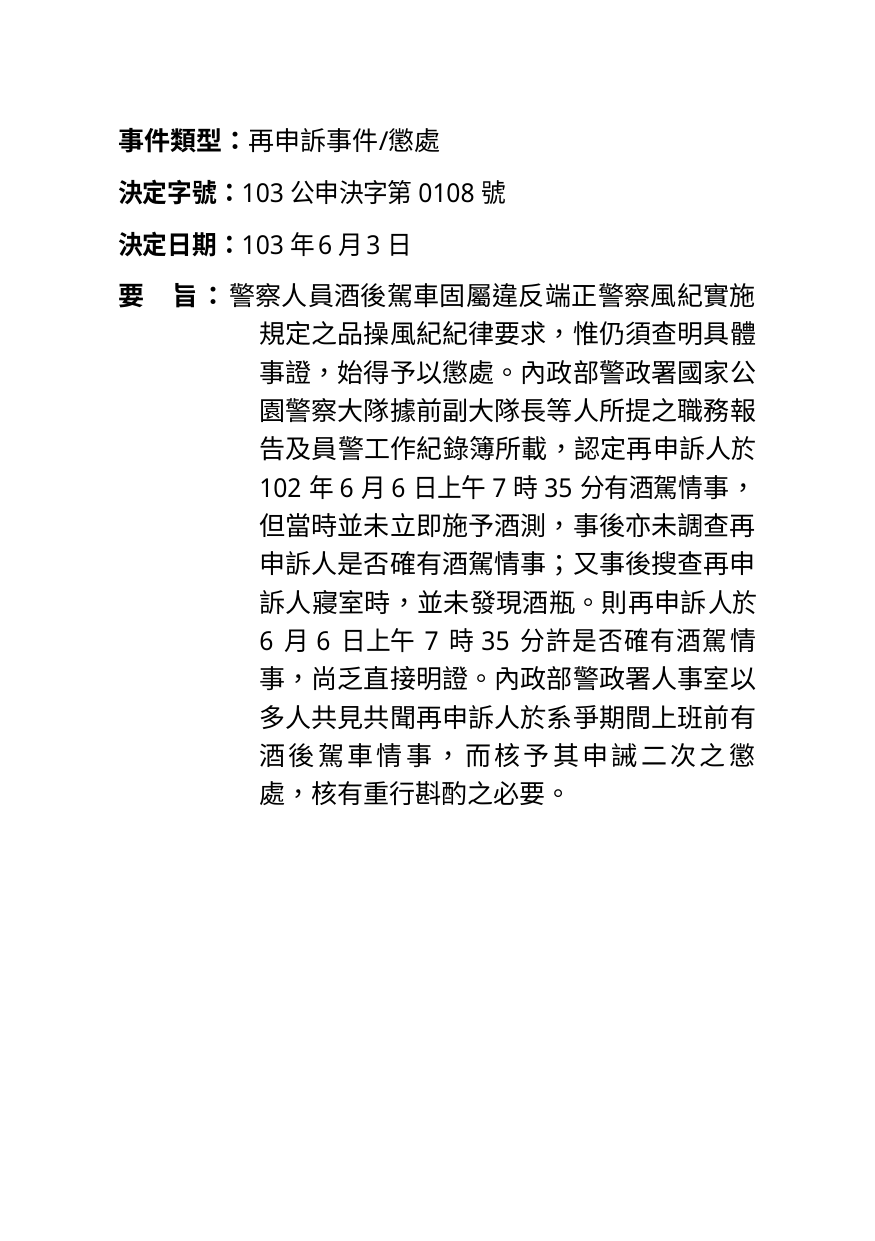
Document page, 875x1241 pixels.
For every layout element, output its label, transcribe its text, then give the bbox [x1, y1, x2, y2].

text 決定字號：103 公申決字第 0108 號決定日期：103 年 6 月 3 日 [118, 175, 515, 262]
text 要 旨：警察人員酒後駕車固屬違反端正警察風紀實施規定之品操風紀紀律要求，惟仍須查明具體事證，始得予以懲處。內政部警政署國家公園警察大隊據前副大隊長等人所提之職務報告及員警工作紀錄簿所載，認定再申訴人於 102 年 6 月 6 日上午 7 時 35 分有酒駕情事，但當時並未立即施予酒測，事後亦未調查再申訴人是否確有酒駕情事；又事後搜查再申訴人寢室時，並未發現酒瓶。則再申訴人於 6 月 6 日上午 7 時 35 分許是否確有酒駕情事，尚乏直接明證。內政部警政署人事室以多人共見共聞再申訴人於系爭期間上班前有酒後駕車情事，而核予其申誡二次之懲處，核有重行斟酌之必要。 [118, 278, 756, 812]
text 事件類型：再申訴事件/懲處 [118, 123, 793, 158]
